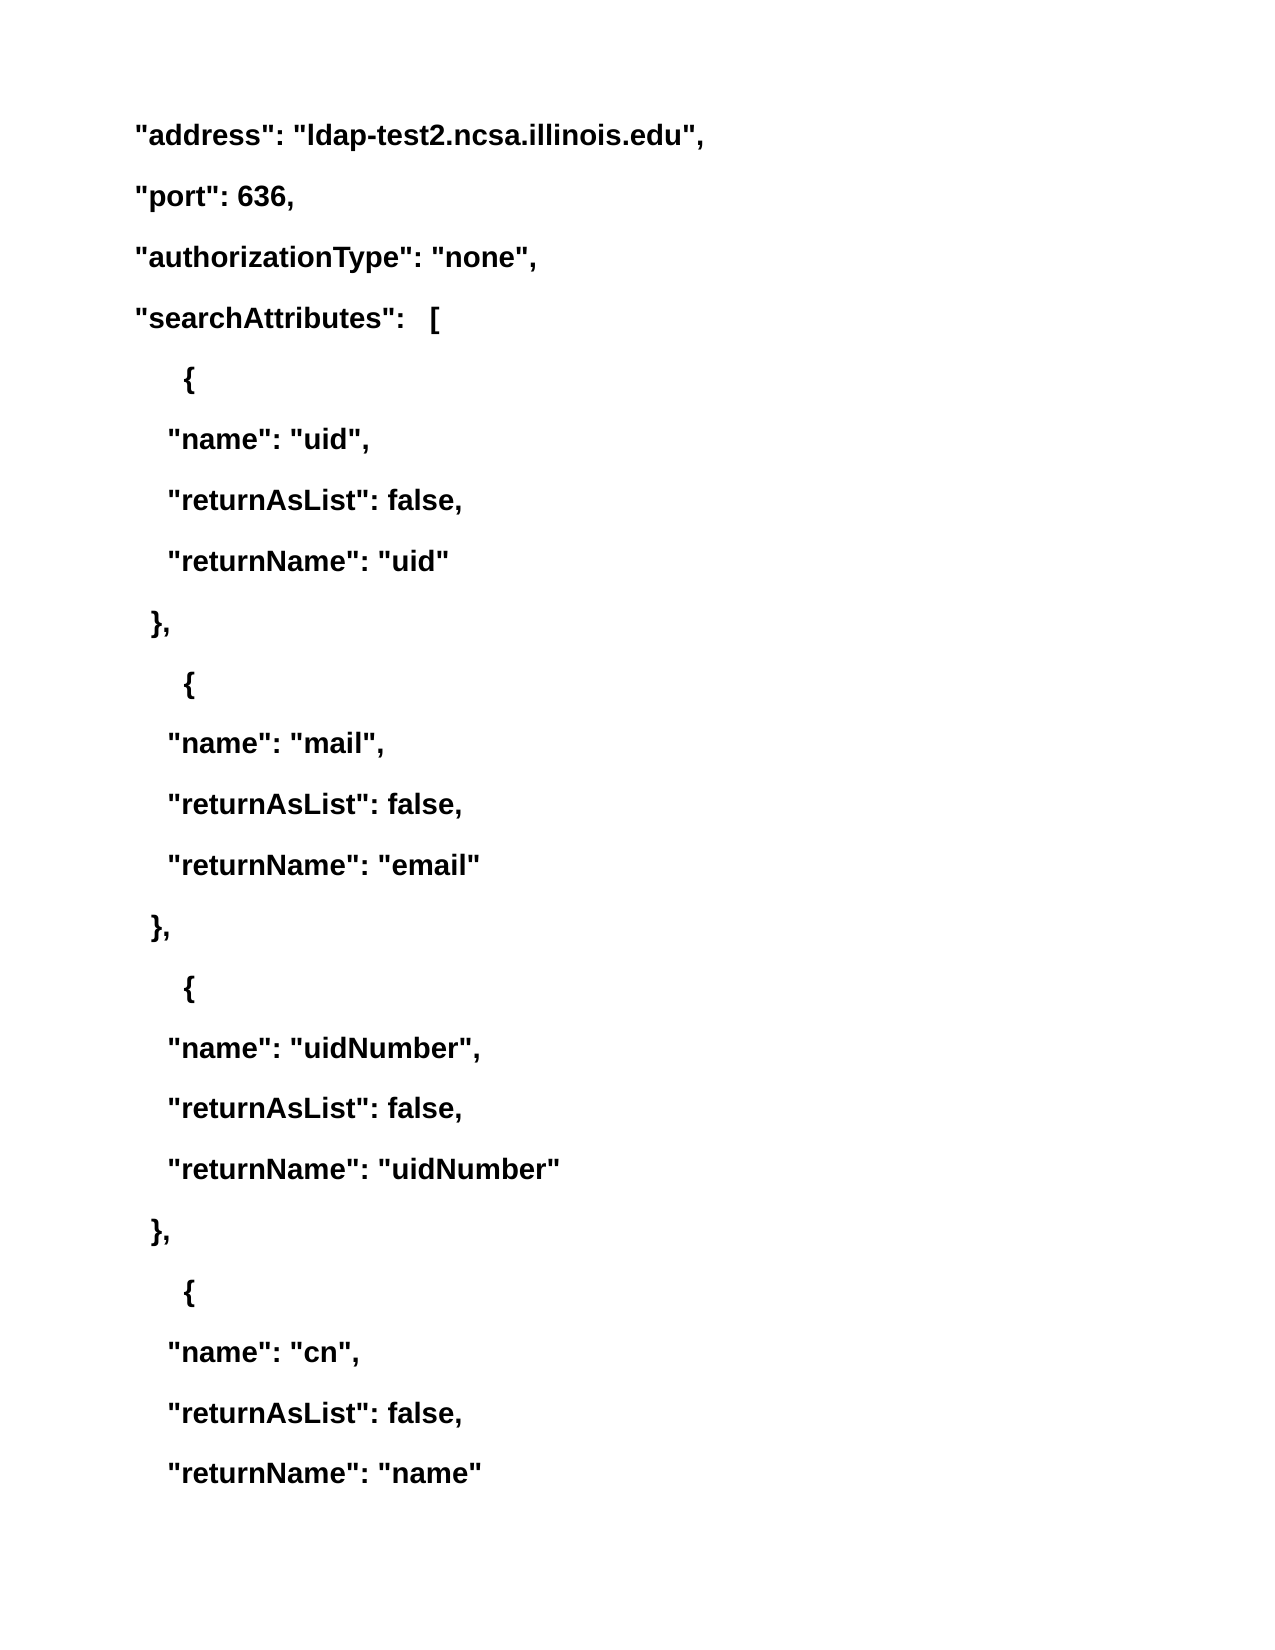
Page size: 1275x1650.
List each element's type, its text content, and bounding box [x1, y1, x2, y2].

subtitle "port": 636, [118, 179, 1157, 213]
subtitle "address": "ldap-test2.ncsa.illinois.edu", [118, 118, 1157, 152]
subtitle "name": "cn", [118, 1335, 1157, 1368]
subtitle "authorizationType": "none", [118, 240, 1157, 273]
subtitle "returnName": "email" [118, 848, 1157, 882]
subtitle { [118, 970, 1157, 1003]
subtitle "returnAsList": false, [118, 483, 1157, 517]
subtitle }, [118, 909, 1157, 943]
subtitle "returnName": "uidNumber" [118, 1152, 1157, 1186]
subtitle { [118, 666, 1157, 699]
subtitle "returnAsList": false, [118, 787, 1157, 821]
subtitle "name": "uid", [118, 422, 1157, 456]
subtitle "returnAsList": false, [118, 1396, 1157, 1429]
subtitle { [118, 1274, 1157, 1308]
subtitle }, [118, 1213, 1157, 1247]
subtitle "searchAttributes": [ [118, 301, 1157, 334]
subtitle "returnName": "name" [118, 1456, 1157, 1490]
subtitle "name": "mail", [118, 726, 1157, 760]
subtitle { [118, 361, 1157, 395]
subtitle "name": "uidNumber", [118, 1031, 1157, 1064]
subtitle }, [118, 605, 1157, 638]
subtitle "returnName": "uid" [118, 544, 1157, 578]
subtitle "returnAsList": false, [118, 1091, 1157, 1125]
